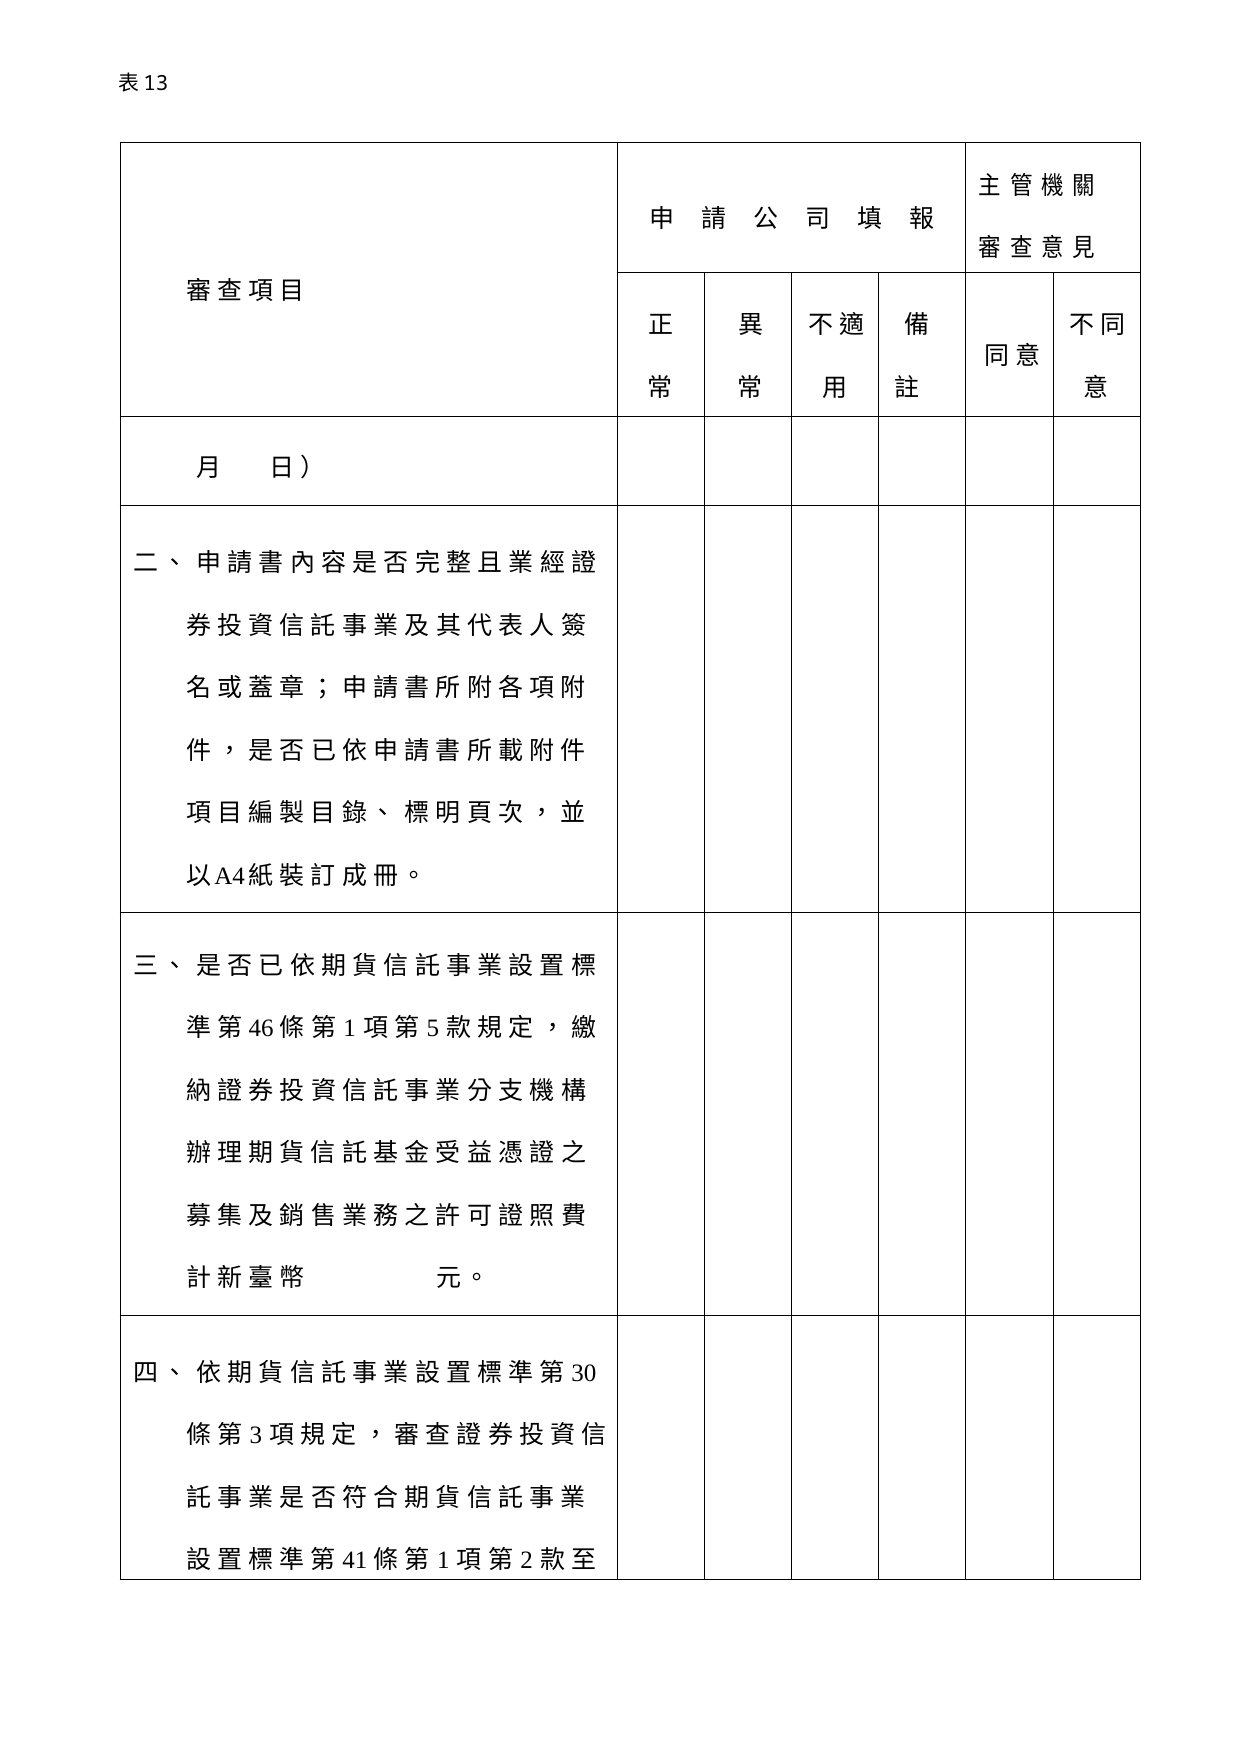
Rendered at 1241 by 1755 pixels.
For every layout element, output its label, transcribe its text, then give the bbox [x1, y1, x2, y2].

table_cell [705, 913, 791, 1315]
table_cell 二、申請書內容是否完整且業經證券投資信託事業及其代表人簽名或蓋章；申請書所附各項附件，是否已依申請書所載附件項目編製目錄、標明頁次，並以A4紙裝訂成冊。 [121, 506, 617, 912]
table_cell [879, 913, 965, 1315]
table_cell [705, 417, 791, 505]
table_cell [618, 417, 704, 505]
table_cell [1054, 417, 1140, 505]
table_cell [1054, 913, 1140, 1315]
table_cell [618, 506, 704, 912]
table_cell [705, 506, 791, 912]
table_cell [618, 1316, 704, 1579]
table_header 審查項目 [121, 143, 617, 416]
table_cell [966, 506, 1053, 912]
table_cell [966, 913, 1053, 1315]
table_cell 備 註 [879, 273, 965, 416]
table_cell 不同意 [1054, 273, 1140, 416]
table_cell 異 常 [705, 273, 791, 416]
table_cell 同意 [966, 273, 1053, 416]
table_cell [792, 506, 878, 912]
table_cell [1054, 506, 1140, 912]
table_cell [618, 913, 704, 1315]
table_cell 正 常 [618, 273, 704, 416]
table_cell 四、依期貨信託事業設置標準第30條第3項規定，審查證券投資信託事業是否符合期貨信託事業設置標準第41條第1項第2款至 [121, 1316, 617, 1579]
table_cell [966, 1316, 1053, 1579]
table_cell [792, 417, 878, 505]
table_header 主管機關 審查意見 [966, 143, 1140, 272]
table_cell [1054, 1316, 1140, 1579]
table_cell [705, 1316, 791, 1579]
table_cell 月 日） [121, 417, 617, 505]
table_cell [792, 1316, 878, 1579]
table_cell [879, 417, 965, 505]
table_cell 不適用 [792, 273, 878, 416]
table_cell [879, 1316, 965, 1579]
table_cell 三、是否已依期貨信託事業設置標準第46條第1項第5款規定，繳納證券投資信託事業分支機構辦理期貨信託基金受益憑證之募集及銷售業務之許可證照費計新臺幣 元。 [121, 913, 617, 1315]
table_header 申 請 公 司 填 報 [618, 143, 965, 272]
table_cell [879, 506, 965, 912]
table_cell [792, 913, 878, 1315]
table_cell [966, 417, 1053, 505]
